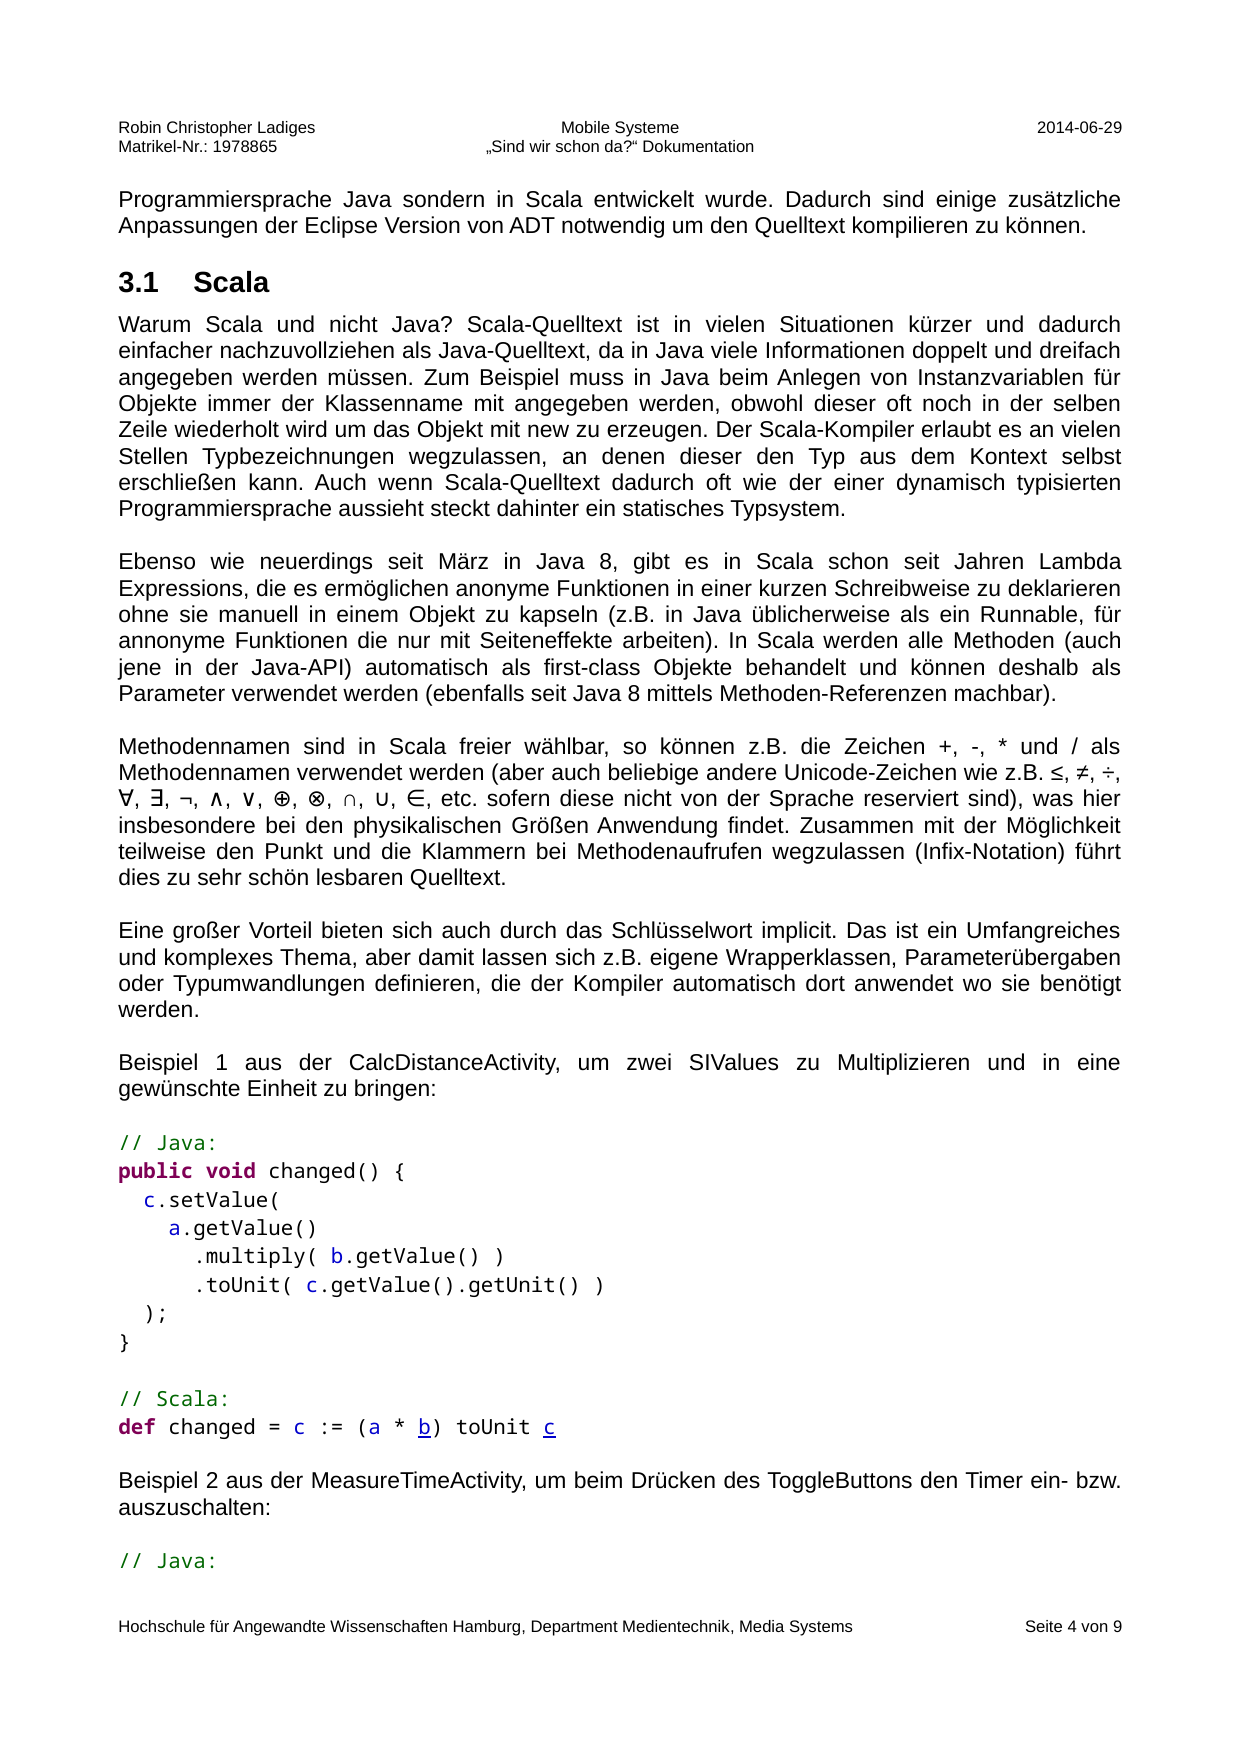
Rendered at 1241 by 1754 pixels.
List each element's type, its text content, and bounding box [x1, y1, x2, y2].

text .toUnit( c.getValue().getUnit() ) [118, 1270, 1122, 1298]
text // Java: [118, 1128, 1122, 1156]
text .multiply( b.getValue() ) [118, 1242, 1122, 1270]
text ); [118, 1298, 1122, 1327]
text Eine großer Vorteil bieten sich auch durch das Schlüsselwort implicit. Das ist ein Umfangreiches und komplexes Thema, aber damit lassen sich z.B. eigene Wrapperklassen, Parameterübergaben oder Typumwandlungen definieren, die der Kompiler automatisch dort anwendet wo sie benötigt werden. [118, 917, 1122, 1022]
text Warum Scala und nicht Java? Scala-Quelltext ist in vielen Situationen kürzer und dadurch einfacher nachzuvollziehen als Java-Quelltext, da in Java viele Informationen doppelt und dreifach angegeben werden müssen. Zum Beispiel muss in Java beim Anlegen von Instanzvariablen für Objekte immer der Klassenname mit angegeben werden, obwohl dieser oft noch in der selben Zeile wiederholt wird um das Objekt mit new zu erzeugen. Der Scala-Kompiler erlaubt es an vielen Stellen Typbezeichnungen wegzulassen, an denen dieser den Typ aus dem Kontext selbst erschließen kann. Auch wenn Scala-Quelltext dadurch oft wie der einer dynamisch typisierten Programmiersprache aussieht steckt dahinter ein statisches Typsystem. [118, 311, 1122, 522]
text public void changed() { [118, 1156, 1122, 1185]
text Beispiel 1 aus der CalcDistanceActivity, um zwei SIValues zu Multiplizieren und in eine gewünschte Einheit zu bringen: [118, 1049, 1122, 1102]
text // Java: [118, 1546, 1122, 1574]
text Methodennamen sind in Scala freier wählbar, so können z.B. die Zeichen +, -, * und / als Methodennamen verwendet werden (aber auch beliebige andere Unicode-Zeichen wie z.B. ≤, ≠, ÷, ∀, ∃, ¬, ∧, ∨, ⊕, ⊗, ∩, ∪, ∈, etc. sofern diese nicht von der Sprache reserviert sind), was hier insbesondere bei den physikalischen Größen Anwendung findet. Zusammen mit der Möglichkeit teilweise den Punkt und die Klammern bei Methodenaufrufen wegzulassen (Infix-Notation) führt dies zu sehr schön lesbaren Quelltext. [118, 733, 1122, 891]
text a.getValue() [118, 1213, 1122, 1242]
text def changed = c := (a * b) toUnit c [118, 1412, 1122, 1441]
text // Scala: [118, 1384, 1122, 1412]
text Ebenso wie neuerdings seit März in Java 8, gibt es in Scala schon seit Jahren Lambda Expressions, die es ermöglichen anonyme Funktionen in einer kurzen Schreibweise zu deklarieren ohne sie manuell in einem Objekt zu kapseln (z.B. in Java üblicherweise als ein Runnable, für annonyme Funktionen die nur mit Seiteneffekte arbeiten). In Scala werden alle Methoden (auch jene in der Java-API) automatisch als first-class Objekte behandelt und können deshalb als Parameter verwendet werden (ebenfalls seit Java 8 mittels Methoden-Referenzen machbar). [118, 548, 1122, 706]
text Beispiel 2 aus der MeasureTimeActivity, um beim Drücken des ToggleButtons den Timer ein- bzw. auszuschalten: [118, 1467, 1122, 1520]
text c.setValue( [118, 1185, 1122, 1213]
text Programmiersprache Java sondern in Scala entwickelt wurde. Dadurch sind einige zusätzliche Anpassungen der Eclipse Version von ADT notwendig um den Quelltext kompilieren zu können. [118, 186, 1122, 239]
text } [118, 1327, 1122, 1355]
subtitle 3.1 Scala [118, 265, 1122, 298]
